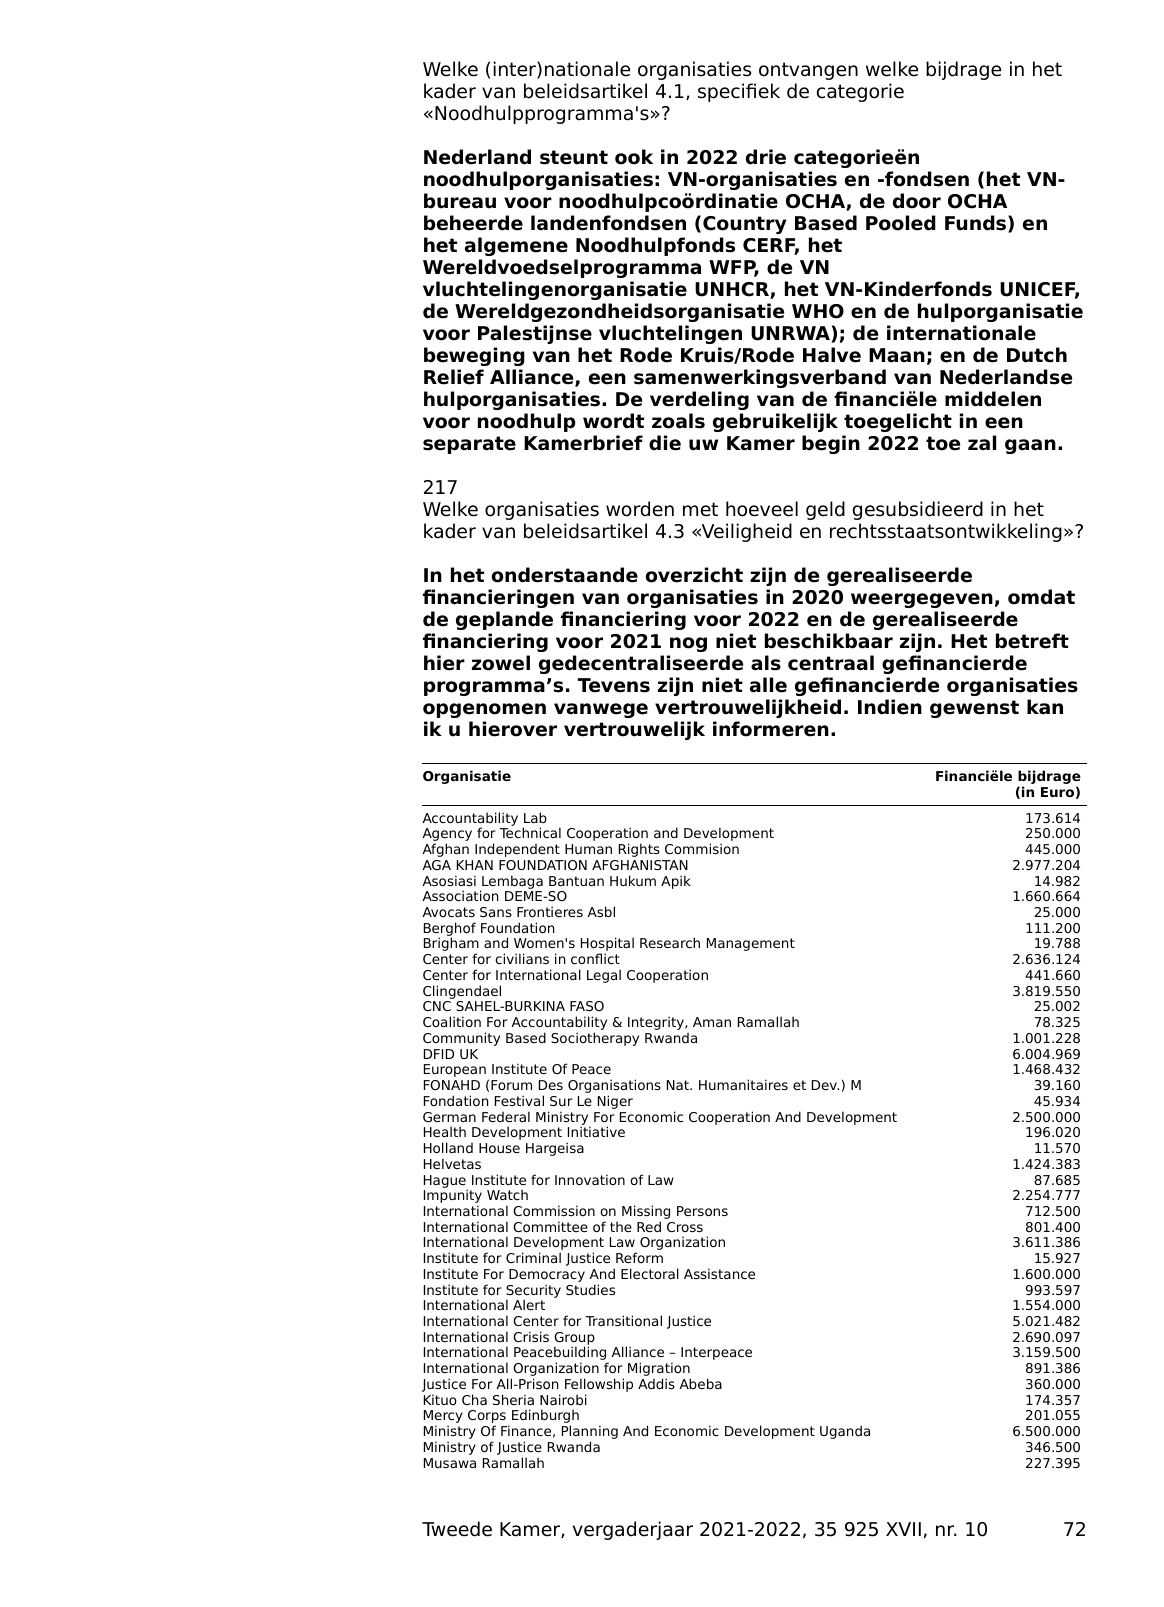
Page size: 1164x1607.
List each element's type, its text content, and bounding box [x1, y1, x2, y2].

table_cell 25.000 [910, 905, 1087, 921]
table_cell CNC SAHEL-BURKINA FASO [422, 999, 909, 1015]
table_cell 2.254.777 [910, 1188, 1087, 1204]
table_cell Impunity Watch [422, 1188, 909, 1204]
table_cell 1.468.432 [910, 1062, 1087, 1078]
table_cell 891.386 [910, 1361, 1087, 1377]
table_cell 3.611.386 [910, 1235, 1087, 1251]
table_cell International Committee of the Red Cross [422, 1220, 909, 1235]
table_cell International Organization for Migration [422, 1361, 909, 1377]
table_cell 5.021.482 [910, 1314, 1087, 1329]
table_cell Agency for Technical Cooperation and Development [422, 826, 909, 842]
table_cell 3.159.500 [910, 1345, 1087, 1361]
table_cell 6.500.000 [910, 1424, 1087, 1440]
table_cell Coalition For Accountability & Integrity, Aman Ramallah [422, 1015, 909, 1031]
table_cell 801.400 [910, 1220, 1087, 1235]
table_cell Avocats Sans Frontieres Asbl [422, 905, 909, 921]
table_cell Hague Institute for Innovation of Law [422, 1172, 909, 1188]
table_cell 196.020 [910, 1125, 1087, 1141]
table_cell 87.685 [910, 1172, 1087, 1188]
table_cell AGA KHAN FOUNDATION AFGHANISTAN [422, 858, 909, 873]
table_cell FONAHD (Forum Des Organisations Nat. Humanitaires et Dev.) M [422, 1078, 909, 1094]
table_cell Ministry of Justice Rwanda [422, 1440, 909, 1455]
table_cell 173.614 [910, 806, 1087, 826]
table_cell International Development Law Organization [422, 1235, 909, 1251]
text Welke organisaties worden met hoeveel geld gesubsidieerd in het kader van beleidsartikel 4.3 «Veiligheid en rechtsstaatsontwikkeling»? [422, 499, 1087, 543]
table_cell International Center for Transitional Justice [422, 1314, 909, 1329]
table_cell Justice For All-Prison Fellowship Addis Abeba [422, 1377, 909, 1392]
table_cell 2.500.000 [910, 1109, 1087, 1125]
table_cell Community Based Sociotherapy Rwanda [422, 1031, 909, 1046]
table_cell European Institute Of Peace [422, 1062, 909, 1078]
table_cell 993.597 [910, 1283, 1087, 1298]
text In het onderstaande overzicht zijn de gerealiseerde financieringen van organisaties in 2020 weergegeven, omdat de geplande financiering voor 2022 en de gerealiseerde financiering voor 2021 nog niet beschikbaar zijn. Het betreft hier zowel gedecentraliseerde als centraal gefinancierde programma’s. Tevens zijn niet alle gefinancierde organisaties opgenomen vanwege vertrouwelijkheid. Indien gewenst kan ik u hierover vertrouwelijk informeren. [422, 565, 1087, 741]
table_cell 1.424.383 [910, 1157, 1087, 1172]
table_cell Brigham and Women's Hospital Research Management [422, 936, 909, 952]
table_cell Kituo Cha Sheria Nairobi [422, 1393, 909, 1408]
table_cell Afghan Independent Human Rights Commision [422, 842, 909, 858]
table_cell 2.690.097 [910, 1330, 1087, 1345]
table_header Organisatie [422, 764, 909, 805]
table_cell International Commission on Missing Persons [422, 1204, 909, 1219]
table_cell International Alert [422, 1298, 909, 1314]
table_cell 1.660.664 [910, 889, 1087, 905]
table_cell Institute for Criminal Justice Reform [422, 1251, 909, 1267]
table_cell Association DEME-SO [422, 889, 909, 905]
table_cell 201.055 [910, 1408, 1087, 1424]
table_cell 19.788 [910, 936, 1087, 952]
table_cell 3.819.550 [910, 984, 1087, 999]
table_cell Institute For Democracy And Electoral Assistance [422, 1267, 909, 1282]
table_cell 14.982 [910, 874, 1087, 889]
table_cell 6.004.969 [910, 1046, 1087, 1062]
table_header Financiële bijdrage (in Euro) [910, 764, 1087, 805]
table_cell 39.160 [910, 1078, 1087, 1094]
table_cell Berghof Foundation [422, 921, 909, 936]
table_cell 712.500 [910, 1204, 1087, 1219]
table_cell Center for International Legal Cooperation [422, 968, 909, 983]
table_cell Ministry Of Finance, Planning And Economic Development Uganda [422, 1424, 909, 1440]
table_cell 2.636.124 [910, 952, 1087, 968]
table_cell 78.325 [910, 1015, 1087, 1031]
table_cell International Crisis Group [422, 1330, 909, 1345]
table_cell 15.927 [910, 1251, 1087, 1267]
table_cell 445.000 [910, 842, 1087, 858]
table_cell International Peacebuilding Alliance – Interpeace [422, 1345, 909, 1361]
table_cell 346.500 [910, 1440, 1087, 1455]
table_cell Helvetas [422, 1157, 909, 1172]
table_cell 111.200 [910, 921, 1087, 936]
table_cell Mercy Corps Edinburgh [422, 1408, 909, 1424]
table_cell Musawa Ramallah [422, 1455, 909, 1471]
table_cell German Federal Ministry For Economic Cooperation And Development [422, 1109, 909, 1125]
table_cell 25.002 [910, 999, 1087, 1015]
table_cell Fondation Festival Sur Le Niger [422, 1094, 909, 1109]
table_cell 45.934 [910, 1094, 1087, 1109]
table_cell 250.000 [910, 826, 1087, 842]
table_cell DFID UK [422, 1046, 909, 1062]
text Welke (inter)nationale organisaties ontvangen welke bijdrage in het kader van beleidsartikel 4.1, specifiek de categorie «Noodhulpprogramma's»? [422, 59, 1087, 125]
table_cell Institute for Security Studies [422, 1283, 909, 1298]
table_cell 1.001.228 [910, 1031, 1087, 1046]
table_cell 1.600.000 [910, 1267, 1087, 1282]
table_cell Clingendael [422, 984, 909, 999]
table_cell Holland House Hargeisa [422, 1141, 909, 1157]
table_cell 2.977.204 [910, 858, 1087, 873]
table_cell 11.570 [910, 1141, 1087, 1157]
table_cell 360.000 [910, 1377, 1087, 1392]
table_cell Accountability Lab [422, 806, 909, 826]
table_cell 441.660 [910, 968, 1087, 983]
text 217 [422, 477, 1087, 499]
table_cell Asosiasi Lembaga Bantuan Hukum Apik [422, 874, 909, 889]
table_cell 1.554.000 [910, 1298, 1087, 1314]
table_cell Health Development Initiative [422, 1125, 909, 1141]
text Nederland steunt ook in 2022 drie categorieën noodhulporganisaties: VN-organisaties en -fondsen (het VN-bureau voor noodhulpcoördinatie OCHA, de door OCHA beheerde landenfondsen (Country Based Pooled Funds) en het algemene Noodhulpfonds CERF, het Wereldvoedselprogramma WFP, de VN vluchtelingenorganisatie UNHCR, het VN-Kinderfonds UNICEF, de Wereldgezondheidsorganisatie WHO en de hulporganisatie voor Palestijnse vluchtelingen UNRWA); de internationale beweging van het Rode Kruis/Rode Halve Maan; en de Dutch Relief Alliance, een samenwerkingsverband van Nederlandse hulporganisaties. De verdeling van de financiële middelen voor noodhulp wordt zoals gebruikelijk toegelicht in een separate Kamerbrief die uw Kamer begin 2022 toe zal gaan. [422, 147, 1087, 455]
table_cell 227.395 [910, 1455, 1087, 1471]
table_cell 174.357 [910, 1393, 1087, 1408]
table_cell Center for civilians in conflict [422, 952, 909, 968]
